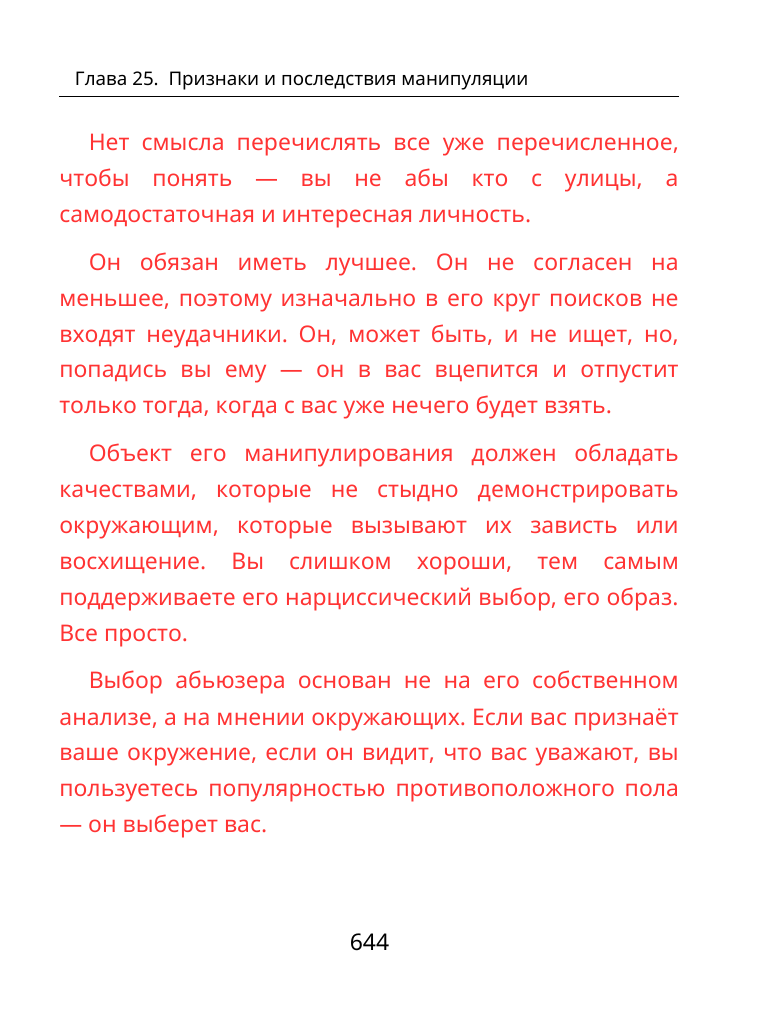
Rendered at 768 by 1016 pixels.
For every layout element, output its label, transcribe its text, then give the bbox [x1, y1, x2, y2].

text Он обязан иметь лучшее. Он не согласен на меньшее, поэтому изначально в его круг поисков не входят неудачники. Он, может быть, и не ищет, но, попадись вы ему — он в вас вцепится и отпустит только тогда, когда с вас уже нечего будет взять. [59, 246, 679, 421]
text Объект его манипулирования должен обладать качествами, которые не стыдно демонстрировать окружающим, которые вызывают их зависть или восхищение. Вы слишком хороши, тем самым поддерживаете его нарциссический выбор, его образ. Все просто. [59, 437, 679, 648]
text Выбор абьюзера основан не на его собственном анализе, а на мнении окружающих. Если вас признаёт ваше окружение, если он видит, что вас уважают, вы пользуетесь популярностью противоположного пола — он выберет вас. [59, 664, 679, 839]
text Нет смысла перечислять все уже перечисленное, чтобы понять — вы не абы кто с улицы, а самодостаточная и интересная личность. [59, 126, 679, 229]
